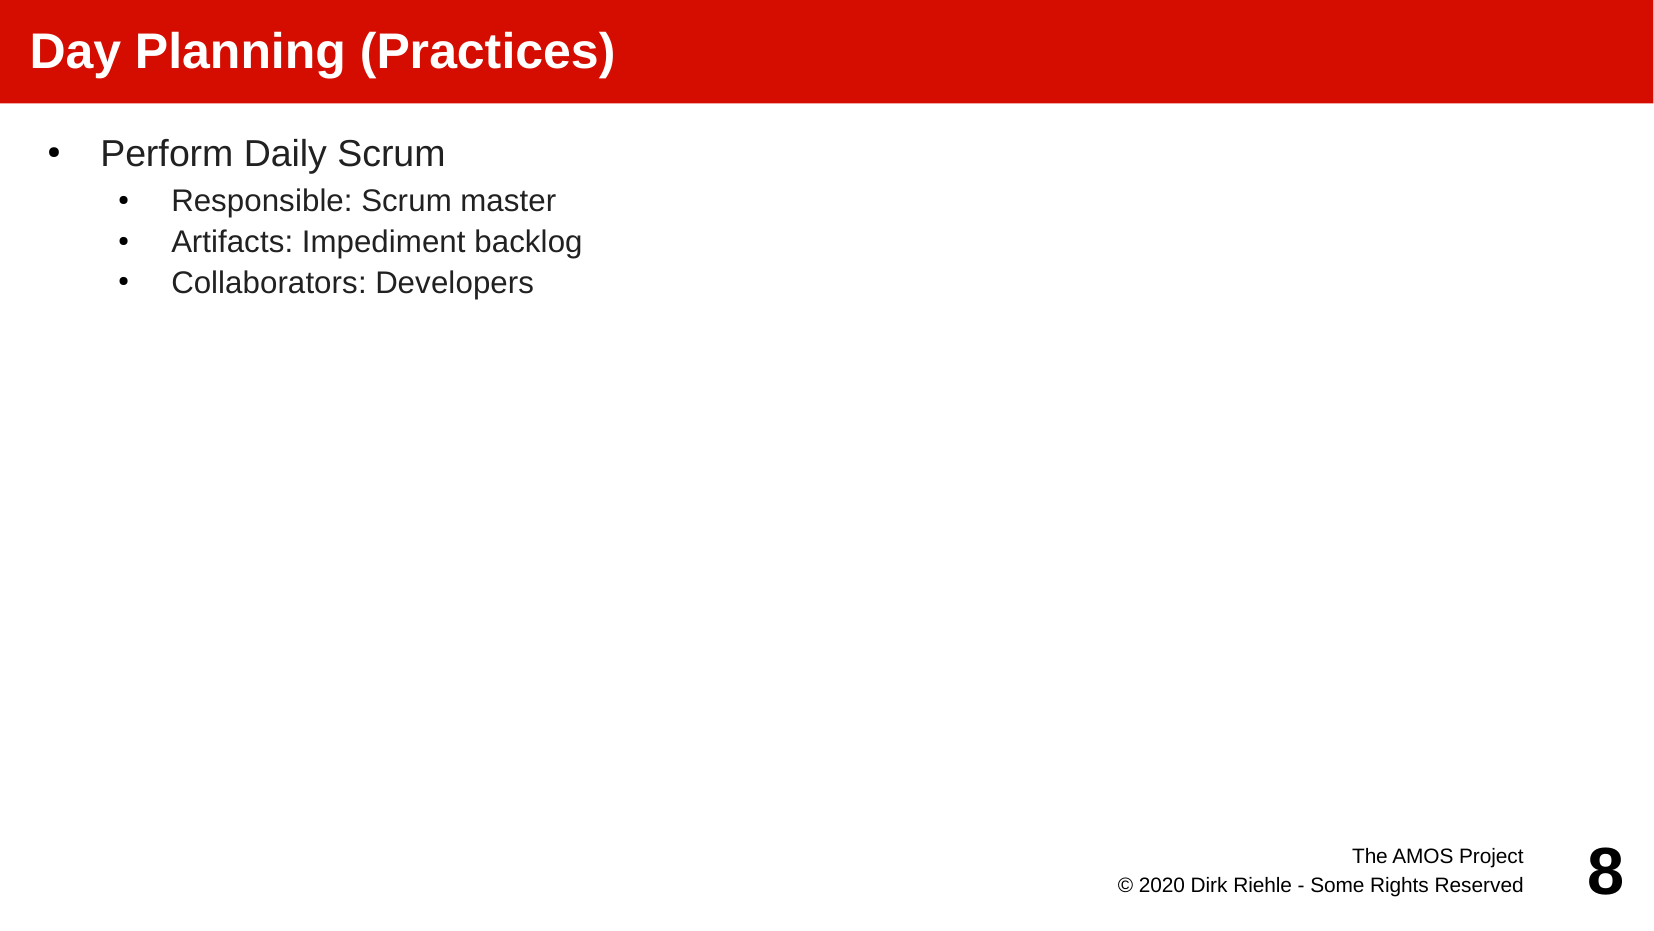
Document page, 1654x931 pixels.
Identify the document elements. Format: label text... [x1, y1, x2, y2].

list Perform Daily Scrum Responsible: Scrum master Artifacts: Impediment backlog Collaborators: Developers [29, 132, 1625, 813]
title Day Planning (Practices) [0, 0, 1654, 104]
